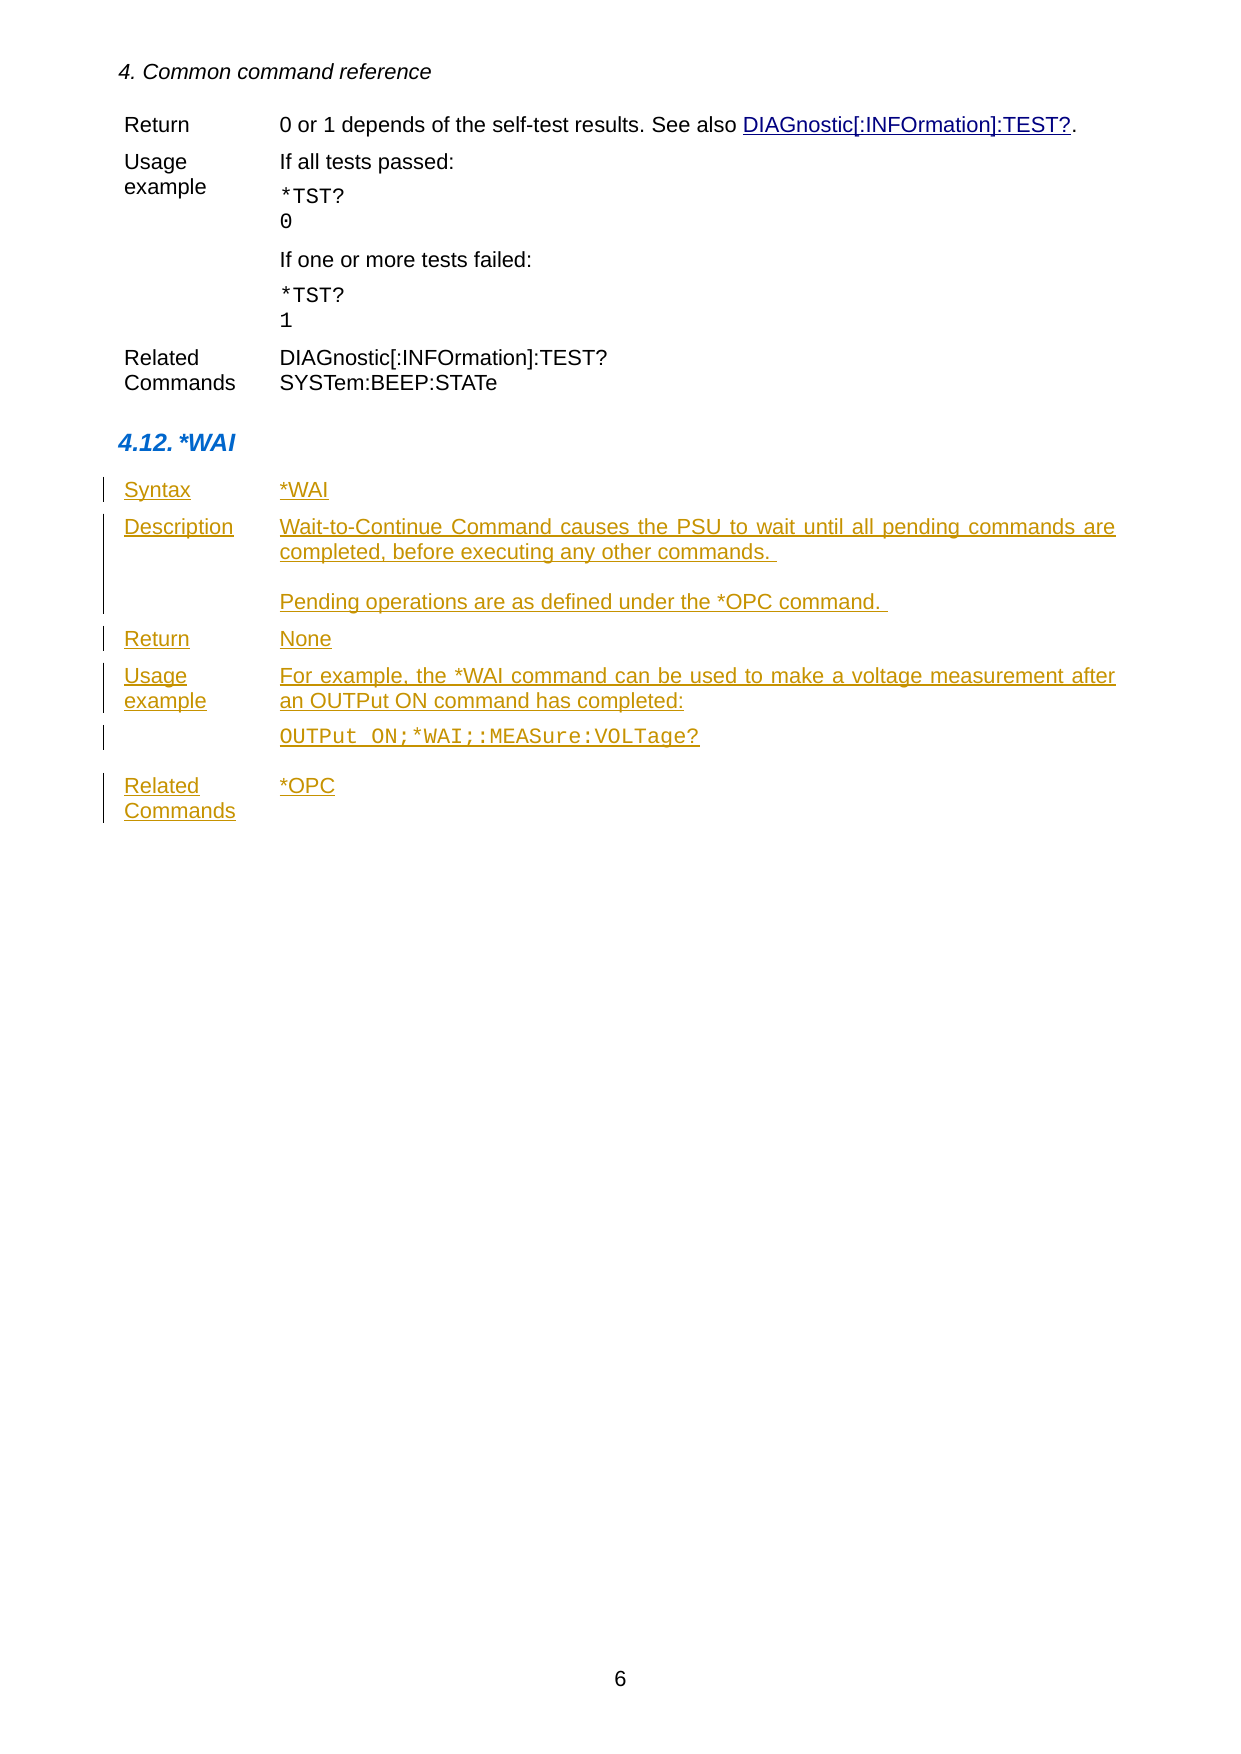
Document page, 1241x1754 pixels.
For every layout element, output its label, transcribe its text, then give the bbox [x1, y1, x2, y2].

table_cell If all tests passed: *TST? 0 If one or more tests failed: *TST? 1 [274, 143, 1122, 339]
table_cell Related Commands [118, 339, 274, 401]
table_header Syntax [118, 471, 274, 508]
table_cell 0 or 1 depends of the self-test results. See also DIAGnostic[:INFOrmation]:TEST?. [274, 106, 1122, 143]
table_cell DIAGnostic[:INFOrmation]:TEST? SYSTem:BEEP:STATe [274, 339, 1122, 401]
table_cell Description [118, 508, 274, 620]
table_cell None [274, 620, 1122, 657]
table_cell *OPC [274, 767, 1122, 829]
table_header *WAI [274, 471, 1122, 508]
table_cell Return [118, 106, 274, 143]
table_cell Usage example [118, 143, 274, 339]
subtitle *WAI [118, 428, 1122, 456]
table_cell Return [118, 620, 274, 657]
table_cell Related Commands [118, 767, 274, 829]
table_cell Wait-to-Continue Command causes the PSU to wait until all pending commands are completed, before executing any other commands. Pending operations are as defined under the *OPC command. [274, 508, 1122, 620]
table_cell For example, the *WAI command can be used to make a voltage measurement after an OUTPut ON command has completed: OUTPut ON;*WAI;:MEASure:VOLTage? [274, 657, 1122, 767]
table_cell Usage example [118, 657, 274, 767]
